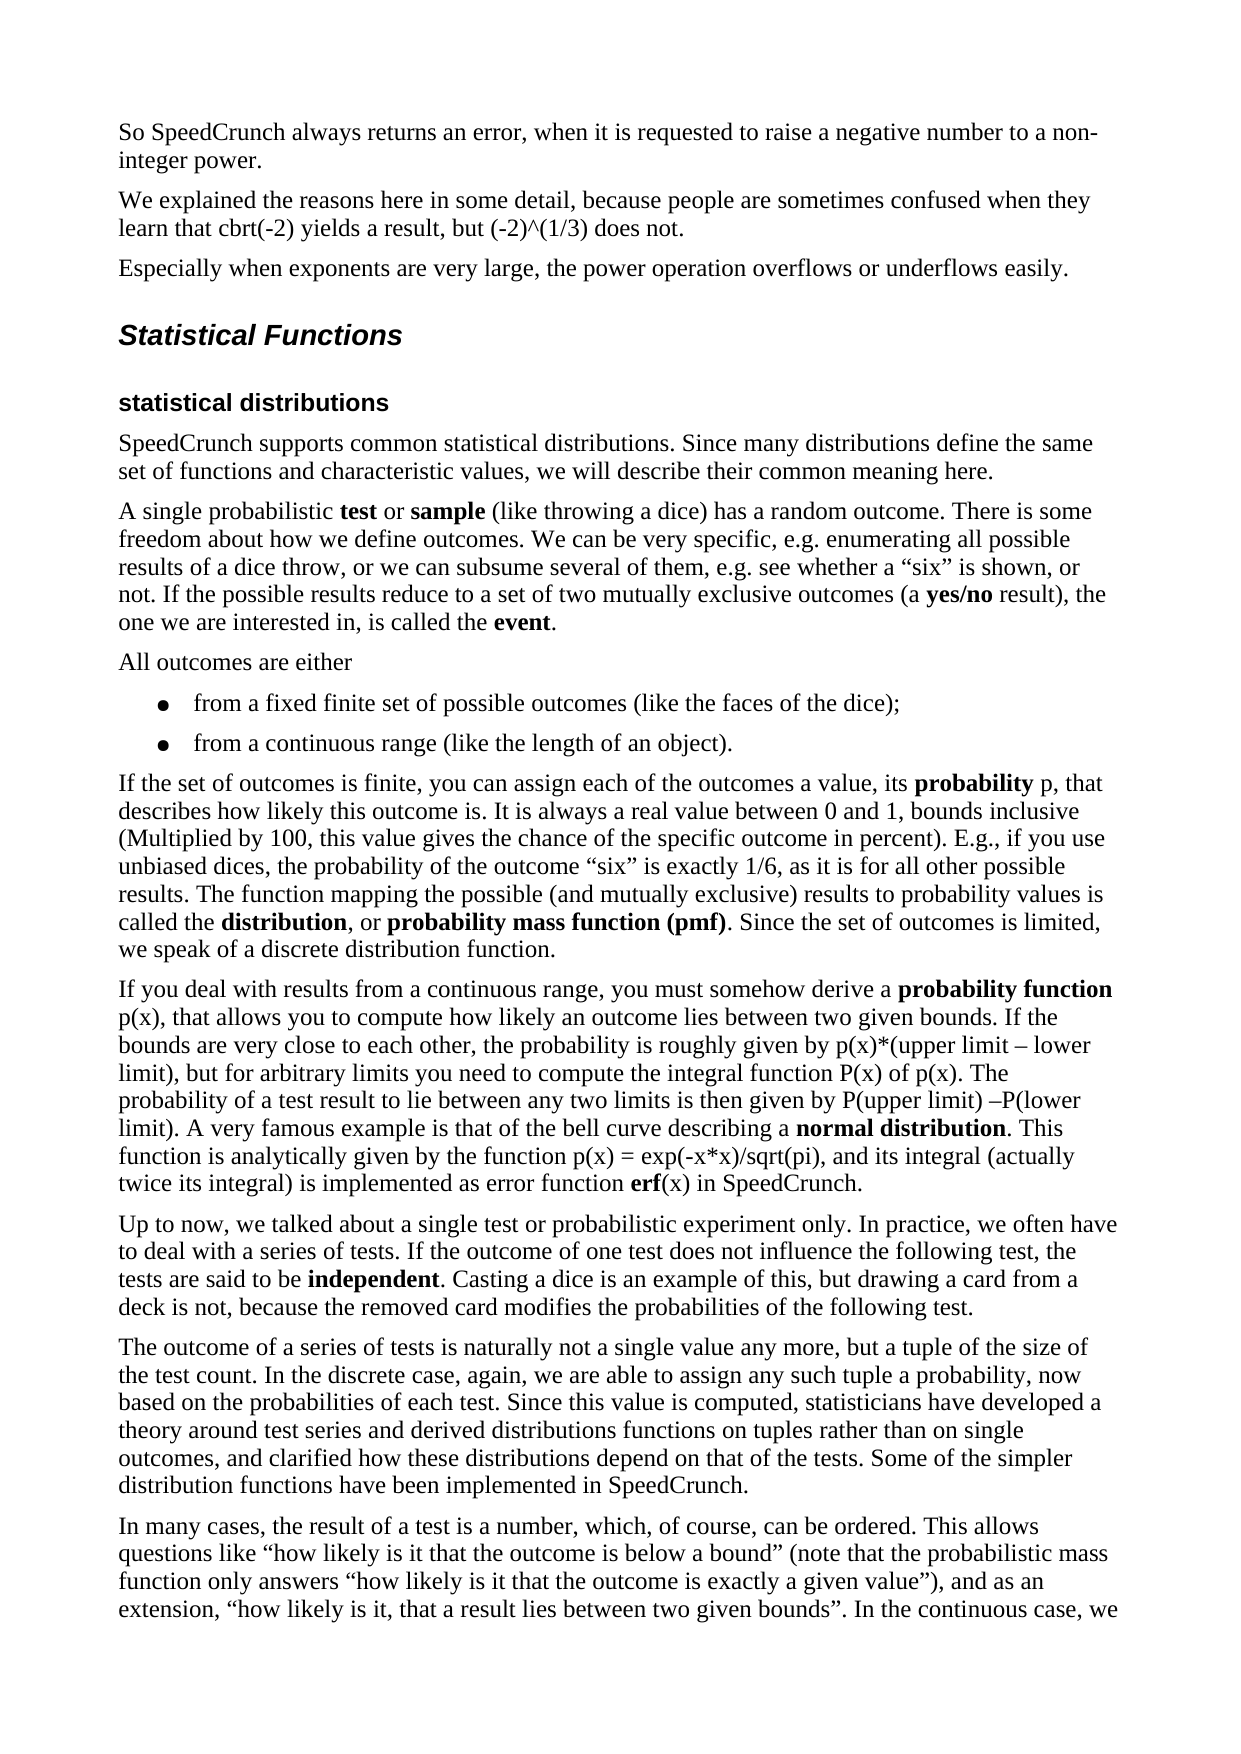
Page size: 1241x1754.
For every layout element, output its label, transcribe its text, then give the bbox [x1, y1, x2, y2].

text If you deal with results from a continuous range, you must somehow derive a probability function p(x), that allows you to compute how likely an outcome lies between two given bounds. If the bounds are very close to each other, the probability is roughly given by p(x)*(upper limit – lower limit), but for arbitrary limits you need to compute the integral function P(x) of p(x). The probability of a test result to lie between any two limits is then given by P(upper limit) –P(lower limit). A very famous example is that of the bell curve describing a normal distribution. This function is analytically given by the function p(x) = exp(-x*x)/sqrt(pi), and its integral (actually twice its integral) is implemented as error function erf(x) in SpeedCrunch. [118, 976, 1122, 1197]
text In many cases, the result of a test is a number, which, of course, can be ordered. This allows questions like “how likely is it that the outcome is below a bound” (note that the probabilistic mass function only answers “how likely is it that the outcome is exactly a given value”), and as an extension, “how likely is it, that a result lies between two given bounds”. In the continuous case, we [118, 1512, 1122, 1623]
list from a fixed finite set of possible outcomes (like the faces of the dice); [156, 689, 1122, 716]
text Up to now, we talked about a single test or probabilistic experiment only. In practice, we often have to deal with a series of tests. If the outcome of one test does not influence the following test, the tests are said to be independent. Casting a dice is an example of this, but drawing a card from a deck is not, because the removed card modifies the probabilities of the following test. [118, 1210, 1122, 1321]
text Especially when exponents are very large, the power operation overflows or underflows easily. [118, 254, 1122, 282]
text The outcome of a series of tests is naturally not a single value any more, but a tuple of the size of the test count. In the discrete case, again, we are able to assign any such tuple a probability, now based on the probabilities of each test. Since this value is computed, statisticians have developed a theory around test series and derived distributions functions on tuples rather than on single outcomes, and clarified how these distributions depend on that of the tests. Some of the simpler distribution functions have been implemented in SpeedCrunch. [118, 1333, 1122, 1499]
text SpeedCrunch supports common statistical distributions. Since many distributions define the same set of functions and characteristic values, we will describe their common meaning here. [118, 429, 1122, 485]
text So SpeedCrunch always returns an error, when it is requested to raise a negative number to a non-integer power. [118, 118, 1122, 173]
text All outcomes are either [118, 648, 1122, 676]
text A single probabilistic test or sample (like throwing a dice) has a random outcome. There is some freedom about how we define outcomes. We can be very specific, e.g. enumerating all possible results of a dice throw, or we can subsume several of them, e.g. see whether a “six” is shown, or not. If the possible results reduce to a set of two mutually exclusive outcomes (a yes/no result), the one we are interested in, is called the event. [118, 497, 1122, 636]
text If the set of outcomes is finite, you can assign each of the outcomes a value, its probability p, that describes how likely this outcome is. It is always a real value between 0 and 1, bounds inclusive (Multiplied by 100, this value gives the chance of the specific outcome in percent). E.g., if you use unbiased dices, the probability of the outcome “six” is exactly 1/6, as it is for all other possible results. The function mapping the possible (and mutually exclusive) results to probability values is called the distribution, or probability mass function (pmf). Since the set of outcomes is limited, we speak of a discrete distribution function. [118, 769, 1122, 963]
subtitle Statistical Functions [118, 319, 1122, 352]
subtitle statistical distributions [118, 389, 1122, 417]
list from a continuous range (like the length of an object). [156, 729, 1122, 757]
text We explained the reasons here in some detail, because people are sometimes confused when they learn that cbrt(-2) yields a result, but (-2)^(1/3) does not. [118, 186, 1122, 241]
